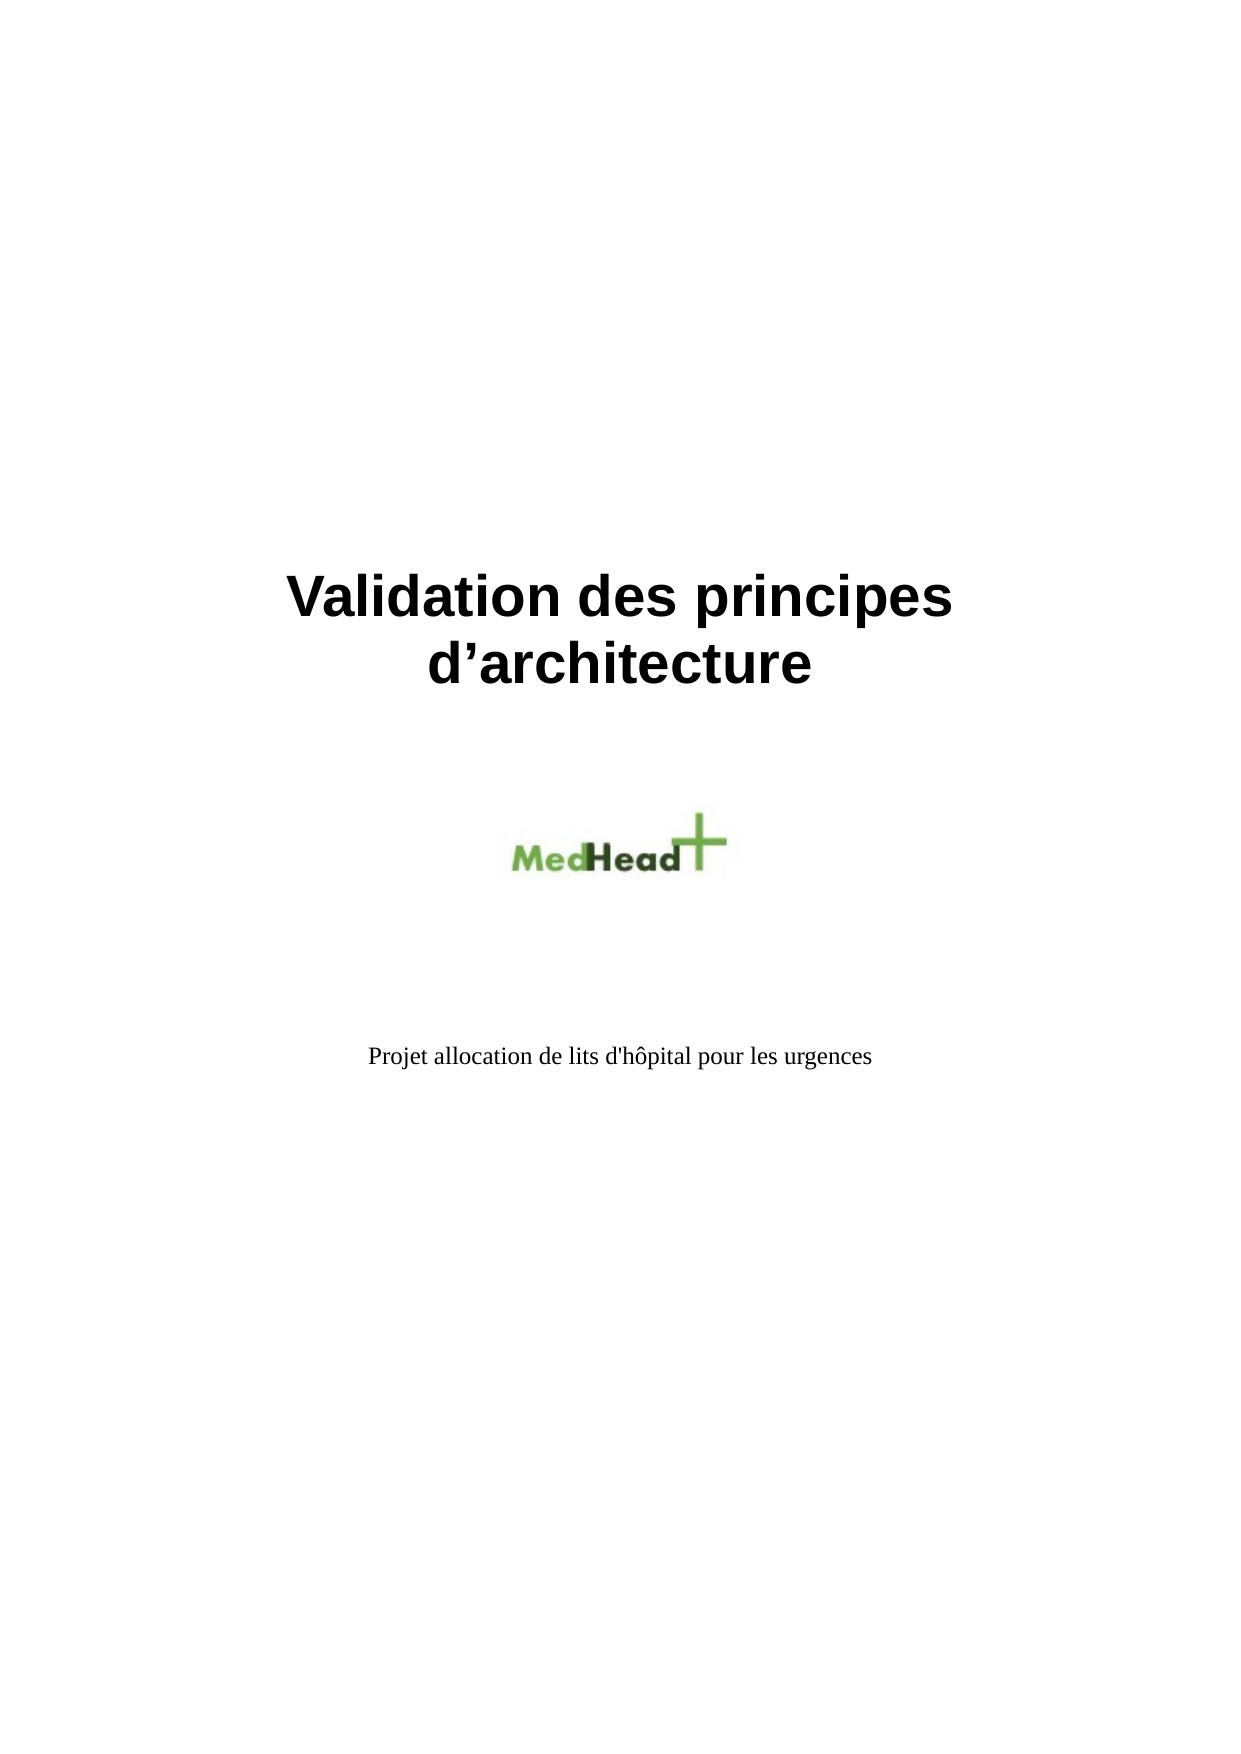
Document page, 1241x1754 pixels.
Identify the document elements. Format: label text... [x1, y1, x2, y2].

picture [492, 803, 749, 879]
title Validation des principes d’architecture [118, 561, 1122, 696]
text Projet allocation de lits d'hôpital pour les urgences [118, 1041, 1122, 1070]
